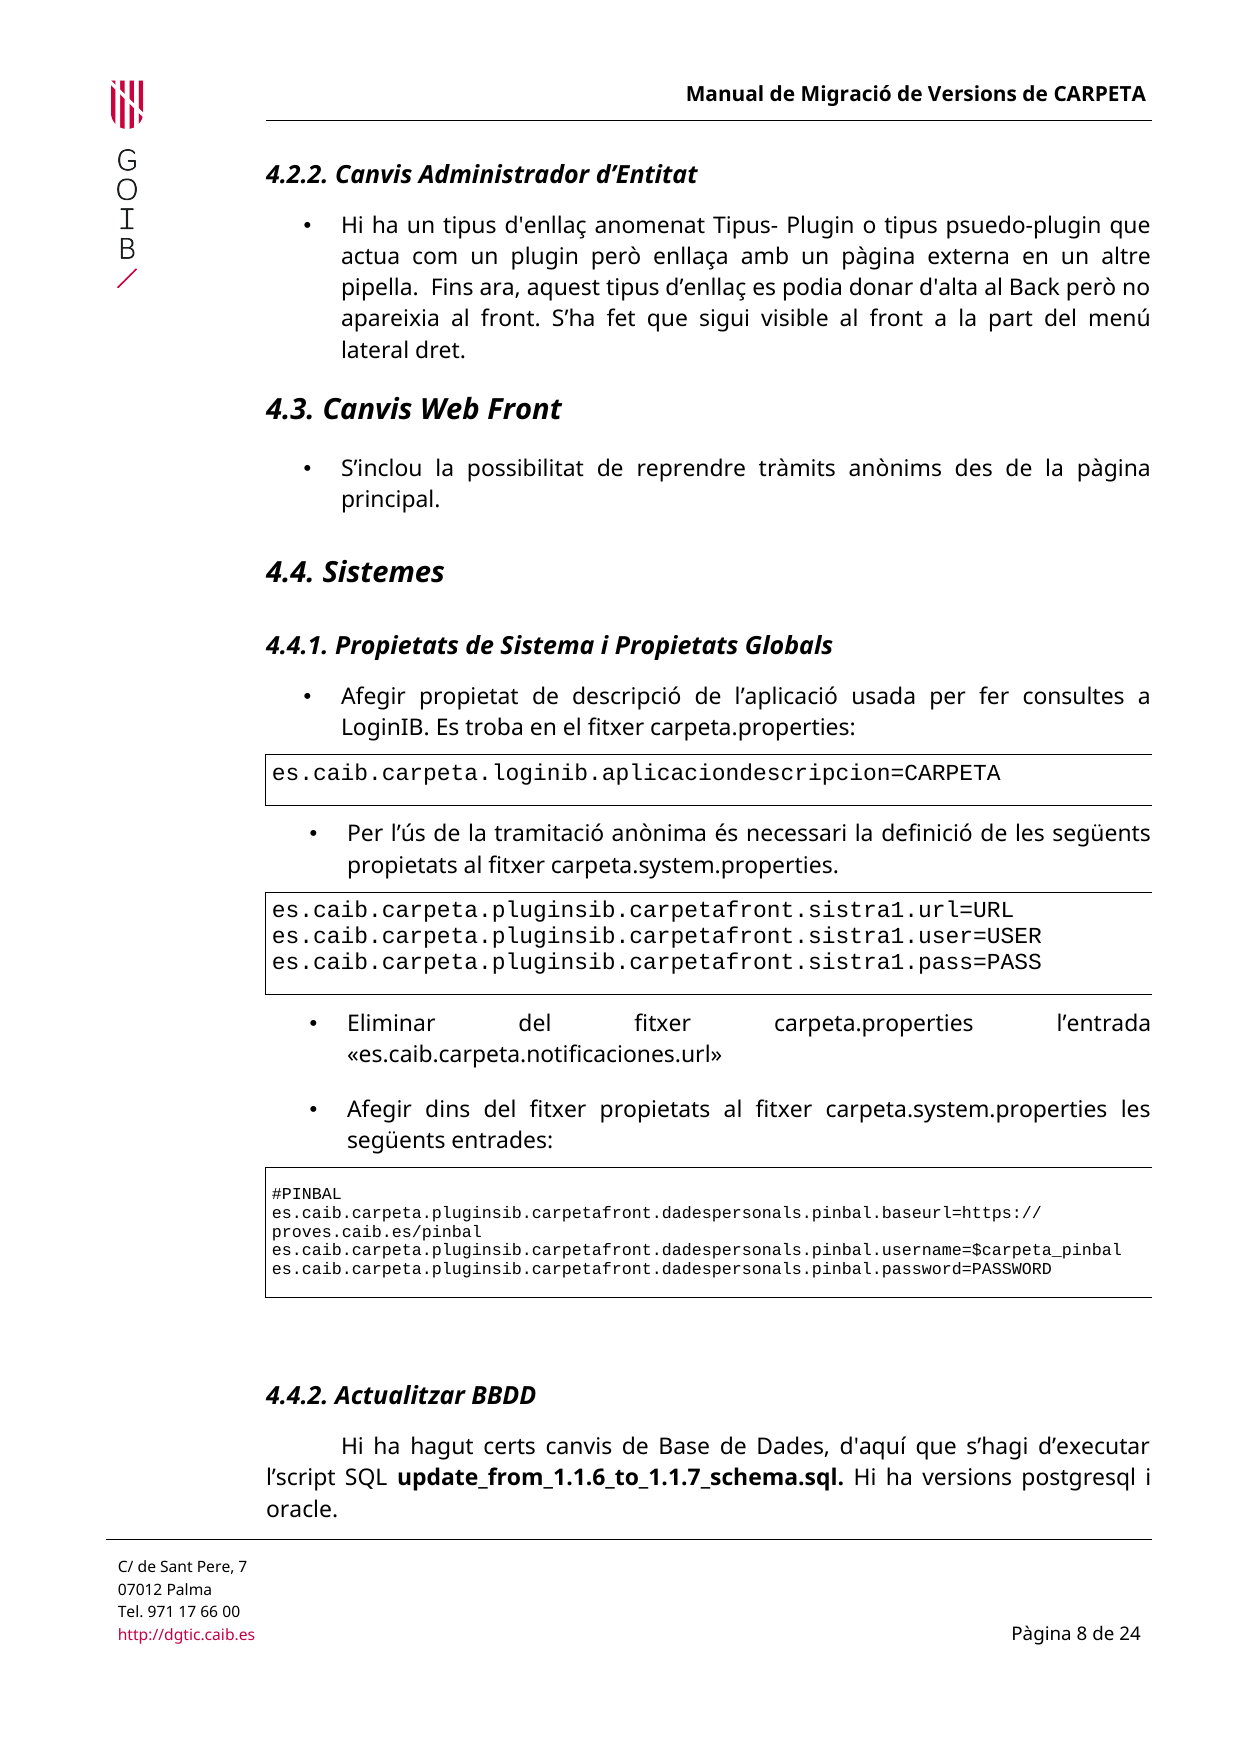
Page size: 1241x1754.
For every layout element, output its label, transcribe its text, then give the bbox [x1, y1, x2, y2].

list Per l’ús de la tramitació anònima és necessari la definició de les següents propietats al fitxer carpeta.system.properties. [309, 817, 1152, 880]
picture [82, 57, 172, 319]
subtitle Sistemes [266, 551, 1152, 591]
list S’inclou la possibilitat de reprendre tràmits anònims des de la pàgina principal. [303, 452, 1152, 514]
table_header es.caib.carpeta.loginib.aplicaciondescripcion=CARPETA [266, 755, 1152, 804]
subtitle Propietats de Sistema i Propietats Globals [266, 628, 1152, 662]
list Hi ha un tipus d'enllaç anomenat Tipus- Plugin o tipus psuedo-plugin que actua com un plugin però enllaça amb un pàgina externa en un altre pipella. Fins ara, aquest tipus d’enllaç es podia donar d'alta al Back però no apareixia al front. S’ha fet que sigui visible al front a la part del menú lateral dret. [303, 208, 1152, 365]
subtitle Canvis Web Front [266, 388, 1152, 428]
list Hi ha hagut certs canvis de Base de Dades, d'aquí que s’hagi d’executar l’script SQL update_from_1.1.6_to_1.1.7_schema.sql. Hi ha versions postgresql i oracle. [266, 1430, 1152, 1524]
list Afegir propietat de descripció de l’aplicació usada per fer consultes a LoginIB. Es troba en el fitxer carpeta.properties: [303, 680, 1152, 743]
subtitle Canvis Administrador d’Entitat [266, 156, 1152, 191]
table_header #PINBAL es.caib.carpeta.pluginsib.carpetafront.dadespersonals.pinbal.baseurl=https://proves.caib.es/pinbal es.caib.carpeta.pluginsib.carpetafront.dadespersonals.pinbal.username=$carpeta_pinbal es.caib.carpeta.pluginsib.carpetafront.dadespersonals.pinbal.password=PASSWORD [266, 1168, 1152, 1297]
subtitle Actualitzar BBDD [266, 1378, 1152, 1412]
table_header es.caib.carpeta.pluginsib.carpetafront.sistra1.url=URL es.caib.carpeta.pluginsib.carpetafront.sistra1.user=USER es.caib.carpeta.pluginsib.carpetafront.sistra1.pass=PASS [266, 893, 1152, 994]
list Eliminar del fitxer carpeta.properties l’entrada «es.caib.carpeta.notificaciones.url» [309, 1007, 1152, 1069]
list Afegir dins del fitxer propietats al fitxer carpeta.system.properties les següents entrades: [309, 1093, 1152, 1155]
